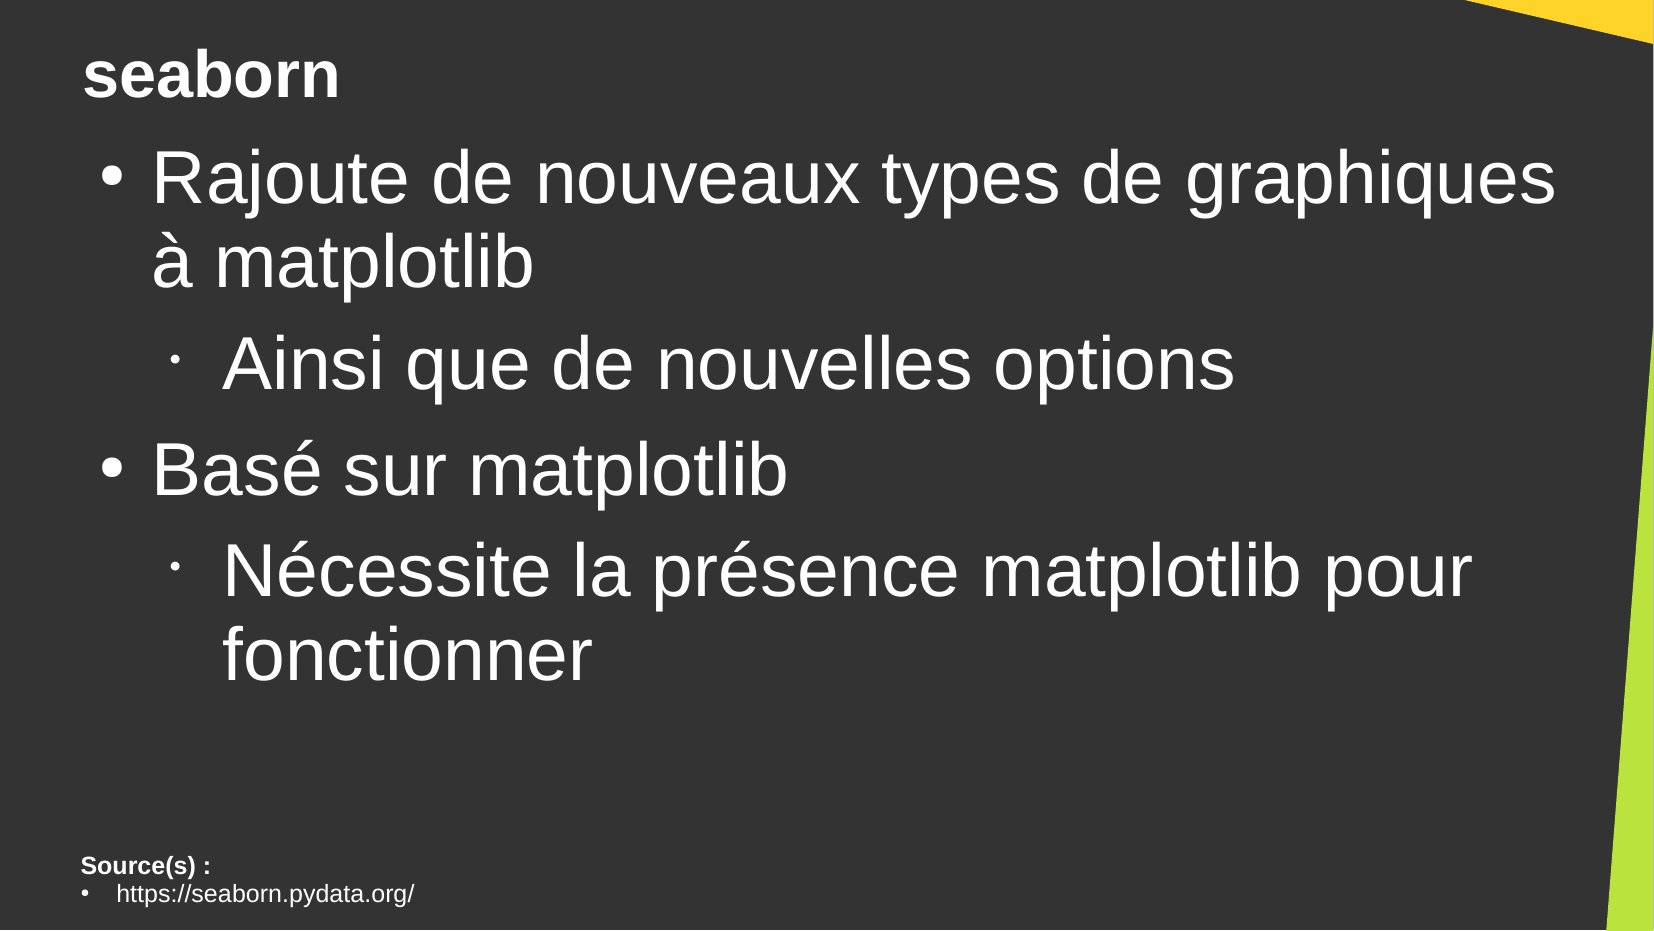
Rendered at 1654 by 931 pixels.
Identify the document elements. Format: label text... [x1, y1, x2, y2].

title seaborn [82, 37, 1571, 115]
text_box Source(s) : https://seaborn.pydata.org/ [65, 844, 1483, 920]
text_box [1606, 314, 1654, 931]
text_box [1464, 0, 1654, 45]
list Rajoute de nouveaux types de graphiques à matplotlib Ainsi que de nouvelles options Basé sur matplotlib Nécessite la présence matplotlib pour fonctionner [80, 135, 1560, 697]
